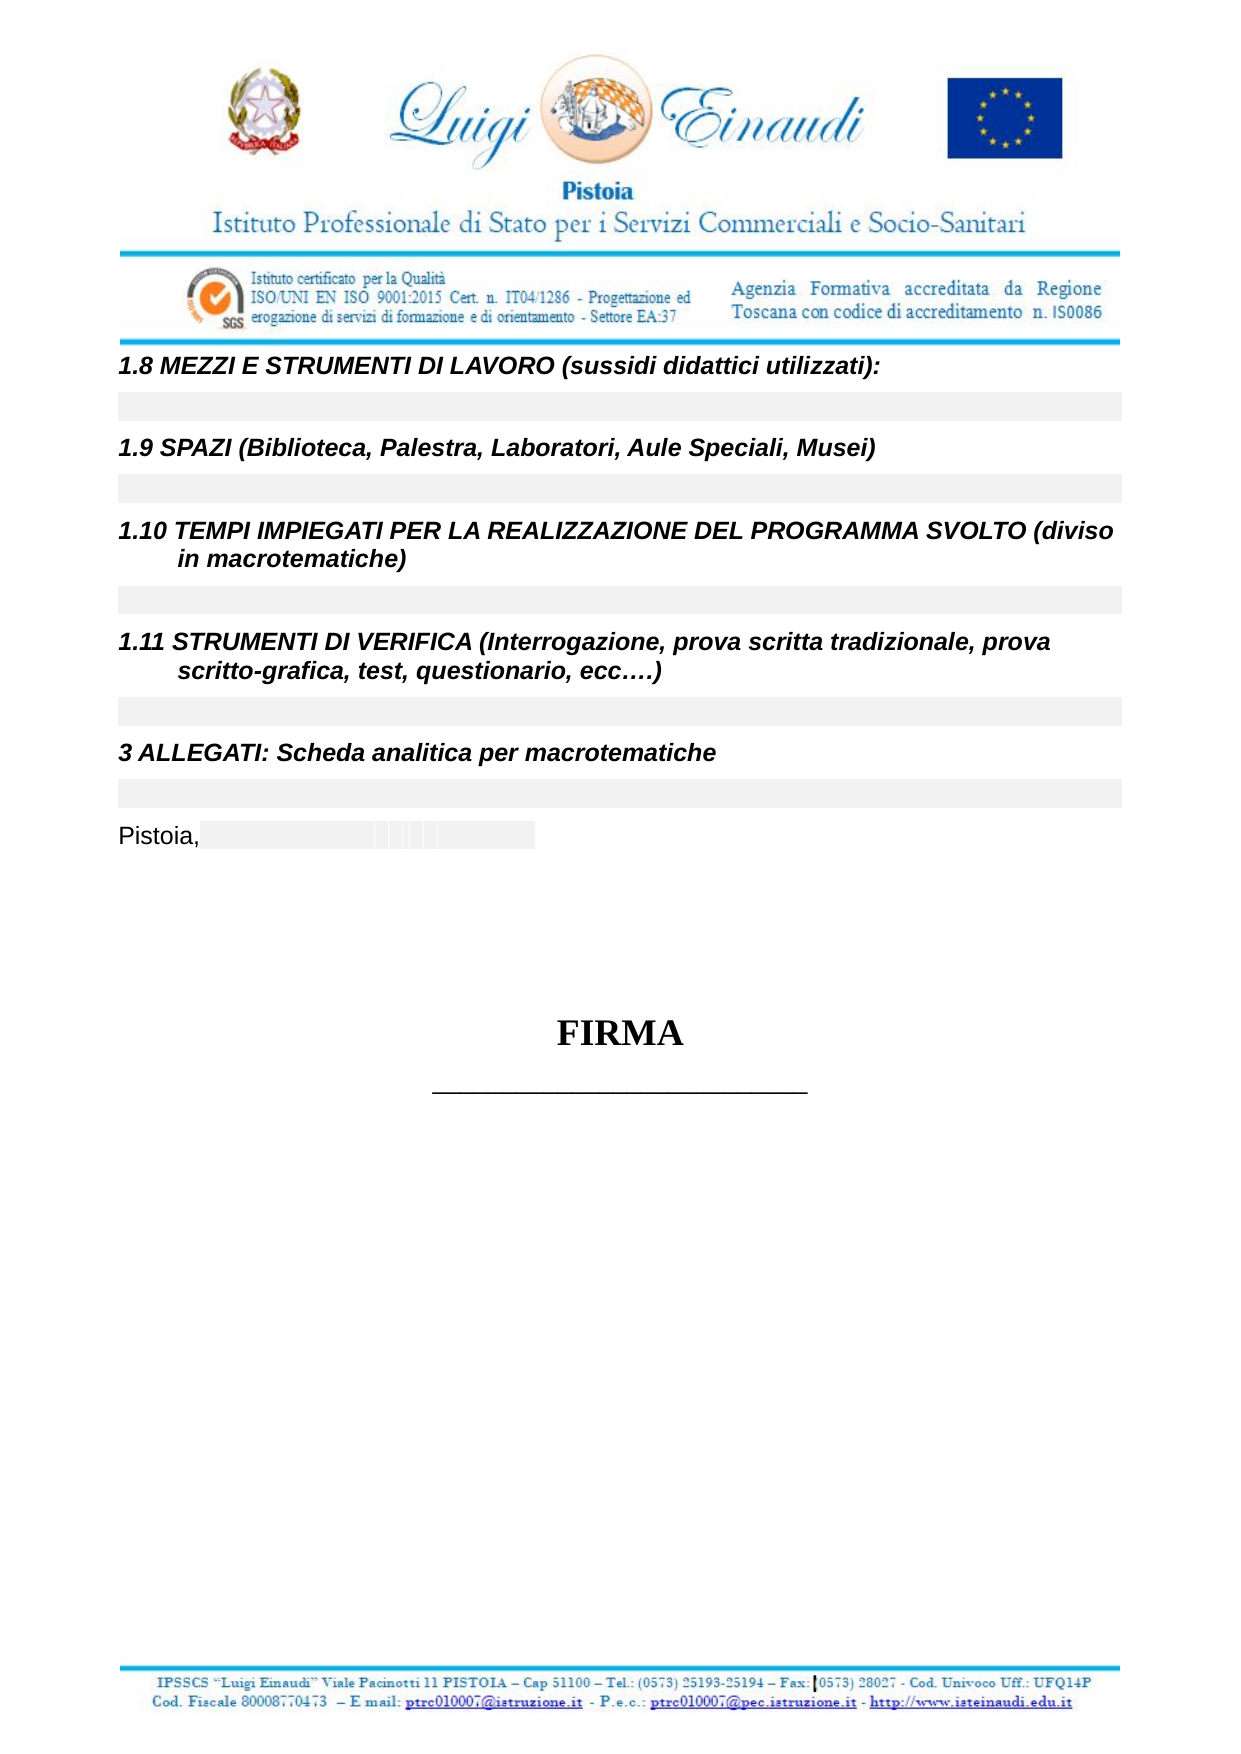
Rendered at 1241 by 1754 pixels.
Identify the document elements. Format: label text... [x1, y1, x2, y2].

picture [120, 40, 1121, 252]
picture [120, 1670, 1121, 1734]
text ___________________________ [118, 1066, 1122, 1095]
text 1.8 MEZZI E STRUMENTI DI LAVORO (sussidi didattici utilizzati): [118, 340, 1122, 379]
text 1.9 SPAZI (Biblioteca, Palestra, Laboratori, Aule Speciali, Musei) [118, 433, 1122, 462]
subtitle FIRMA [118, 1011, 1122, 1054]
text 1.10 TEMPI IMPIEGATI PER LA REALIZZAZIONE DEL PROGRAMMA SVOLTO (diviso in macrotematiche) [118, 516, 1122, 573]
picture [120, 1655, 1121, 1666]
picture [120, 343, 1121, 351]
text Pistoia, [118, 821, 1122, 849]
picture [120, 256, 1121, 340]
text 3 ALLEGATI: Scheda analitica per macrotematiche [118, 738, 1122, 767]
text 1.11 STRUMENTI DI VERIFICA (Interrogazione, prova scritta tradizionale, prova scritto-grafica, test, questionario, ecc….) [118, 627, 1122, 684]
